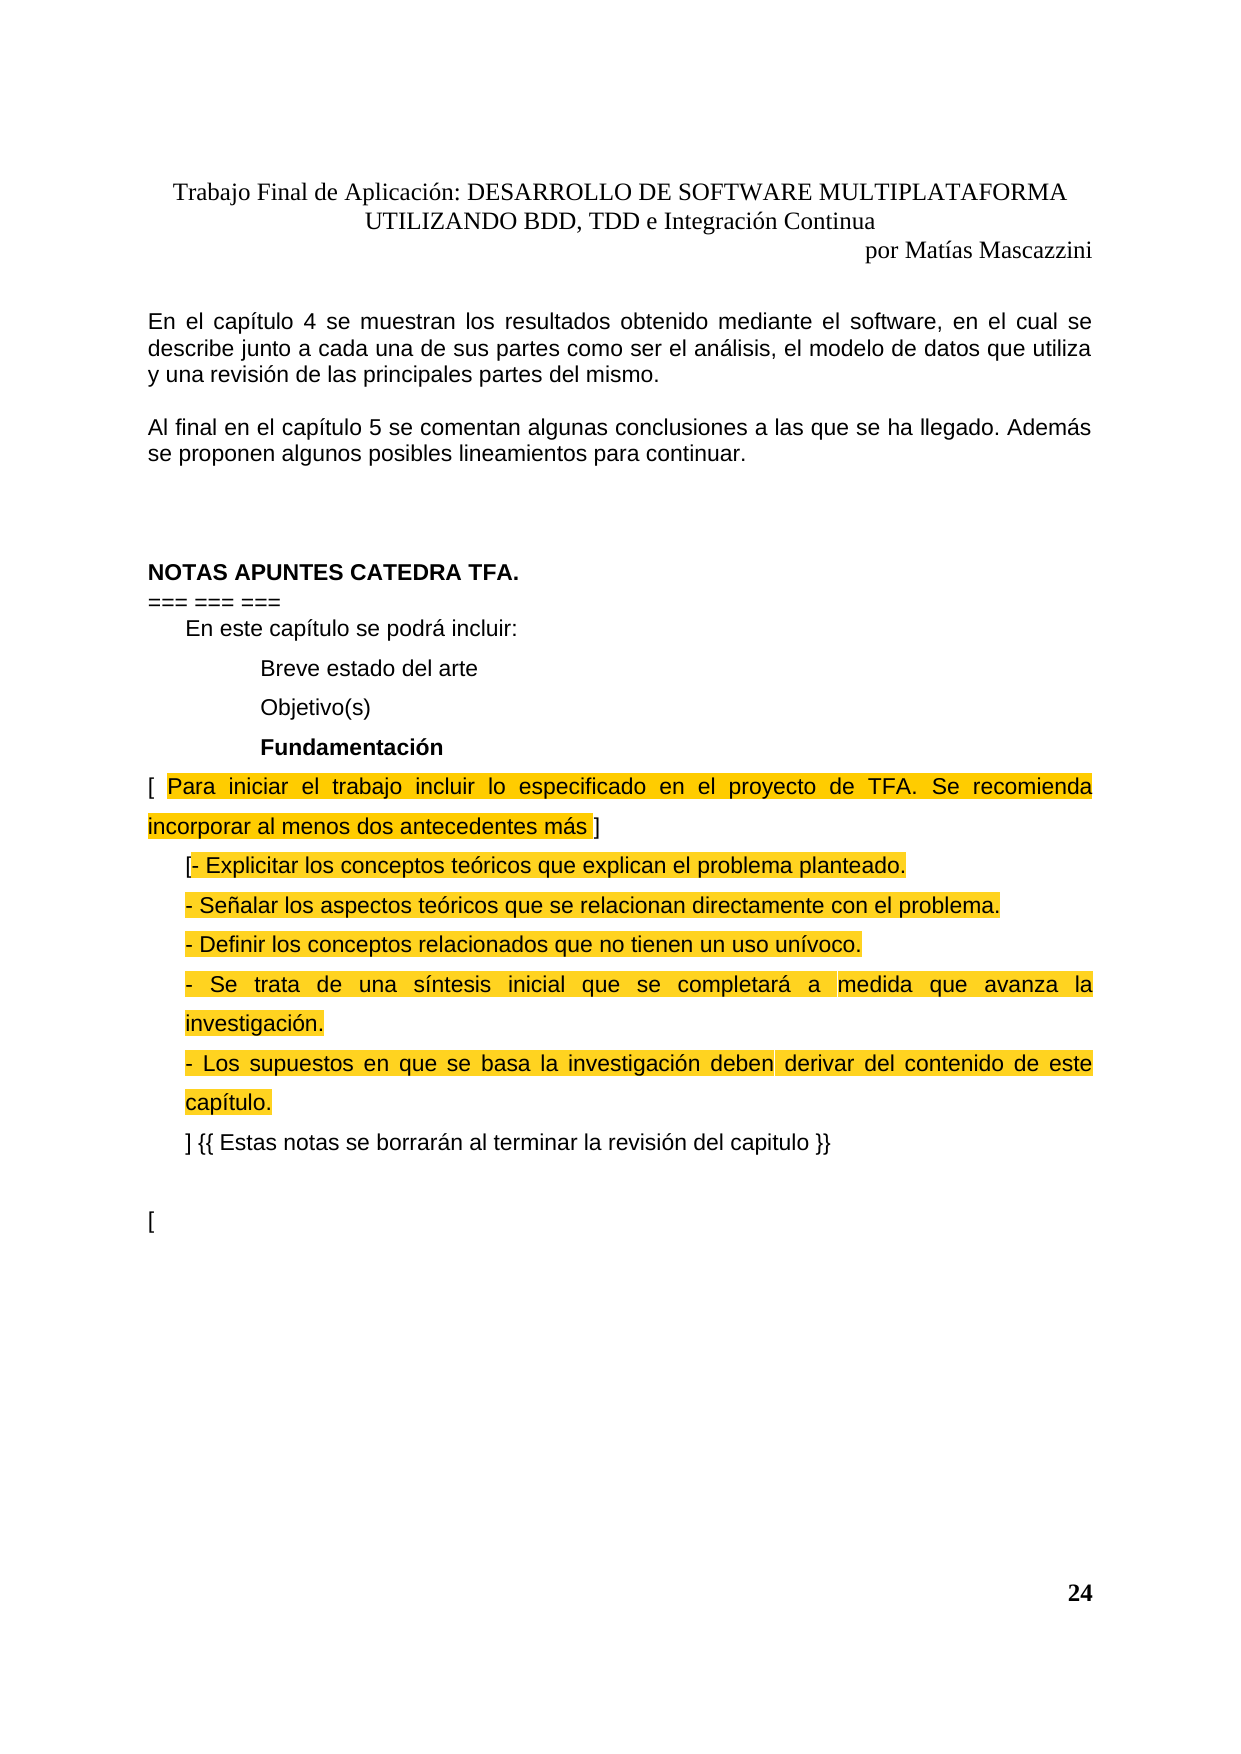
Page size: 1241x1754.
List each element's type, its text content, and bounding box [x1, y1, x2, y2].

text === === === [148, 589, 1093, 615]
text - Los supuestos en que se basa la investigación deben derivar del contenido de este capítulo. [185, 1049, 1093, 1115]
text En este capítulo se podrá incluir: [185, 615, 1093, 642]
text [ Para iniciar el trabajo incluir lo especificado en el proyecto de TFA. Se recomienda incorporar al menos dos antecedentes más ] [148, 773, 1093, 839]
text Breve estado del arte [260, 655, 1093, 681]
text - Definir los conceptos relacionados que no tienen un uso unívoco. [185, 931, 1093, 957]
text NOTAS APUNTES CATEDRA TFA. [148, 559, 1093, 585]
text - Se trata de una síntesis inicial que se completará a medida que avanza la investigación. [185, 971, 1093, 1036]
text [ [148, 1207, 1093, 1234]
text [- Explicitar los conceptos teóricos que explican el problema planteado. [185, 852, 1093, 878]
text - Señalar los aspectos teóricos que se relacionan directamente con el problema. [185, 892, 1093, 918]
text Objetivo(s) [260, 694, 1093, 721]
text ] {{ Estas notas se borrarán al terminar la revisión del capitulo }} [185, 1128, 1093, 1155]
text En el capítulo 4 se muestran los resultados obtenido mediante el software, en el cual se describe junto a cada una de sus partes como ser el análisis, el modelo de datos que utiliza y una revisión de las principales partes del mismo. [148, 308, 1093, 387]
text Al final en el capítulo 5 se comentan algunas conclusiones a las que se ha llegado. Además se proponen algunos posibles lineamientos para continuar. [148, 414, 1093, 466]
text Fundamentación [260, 734, 1093, 760]
